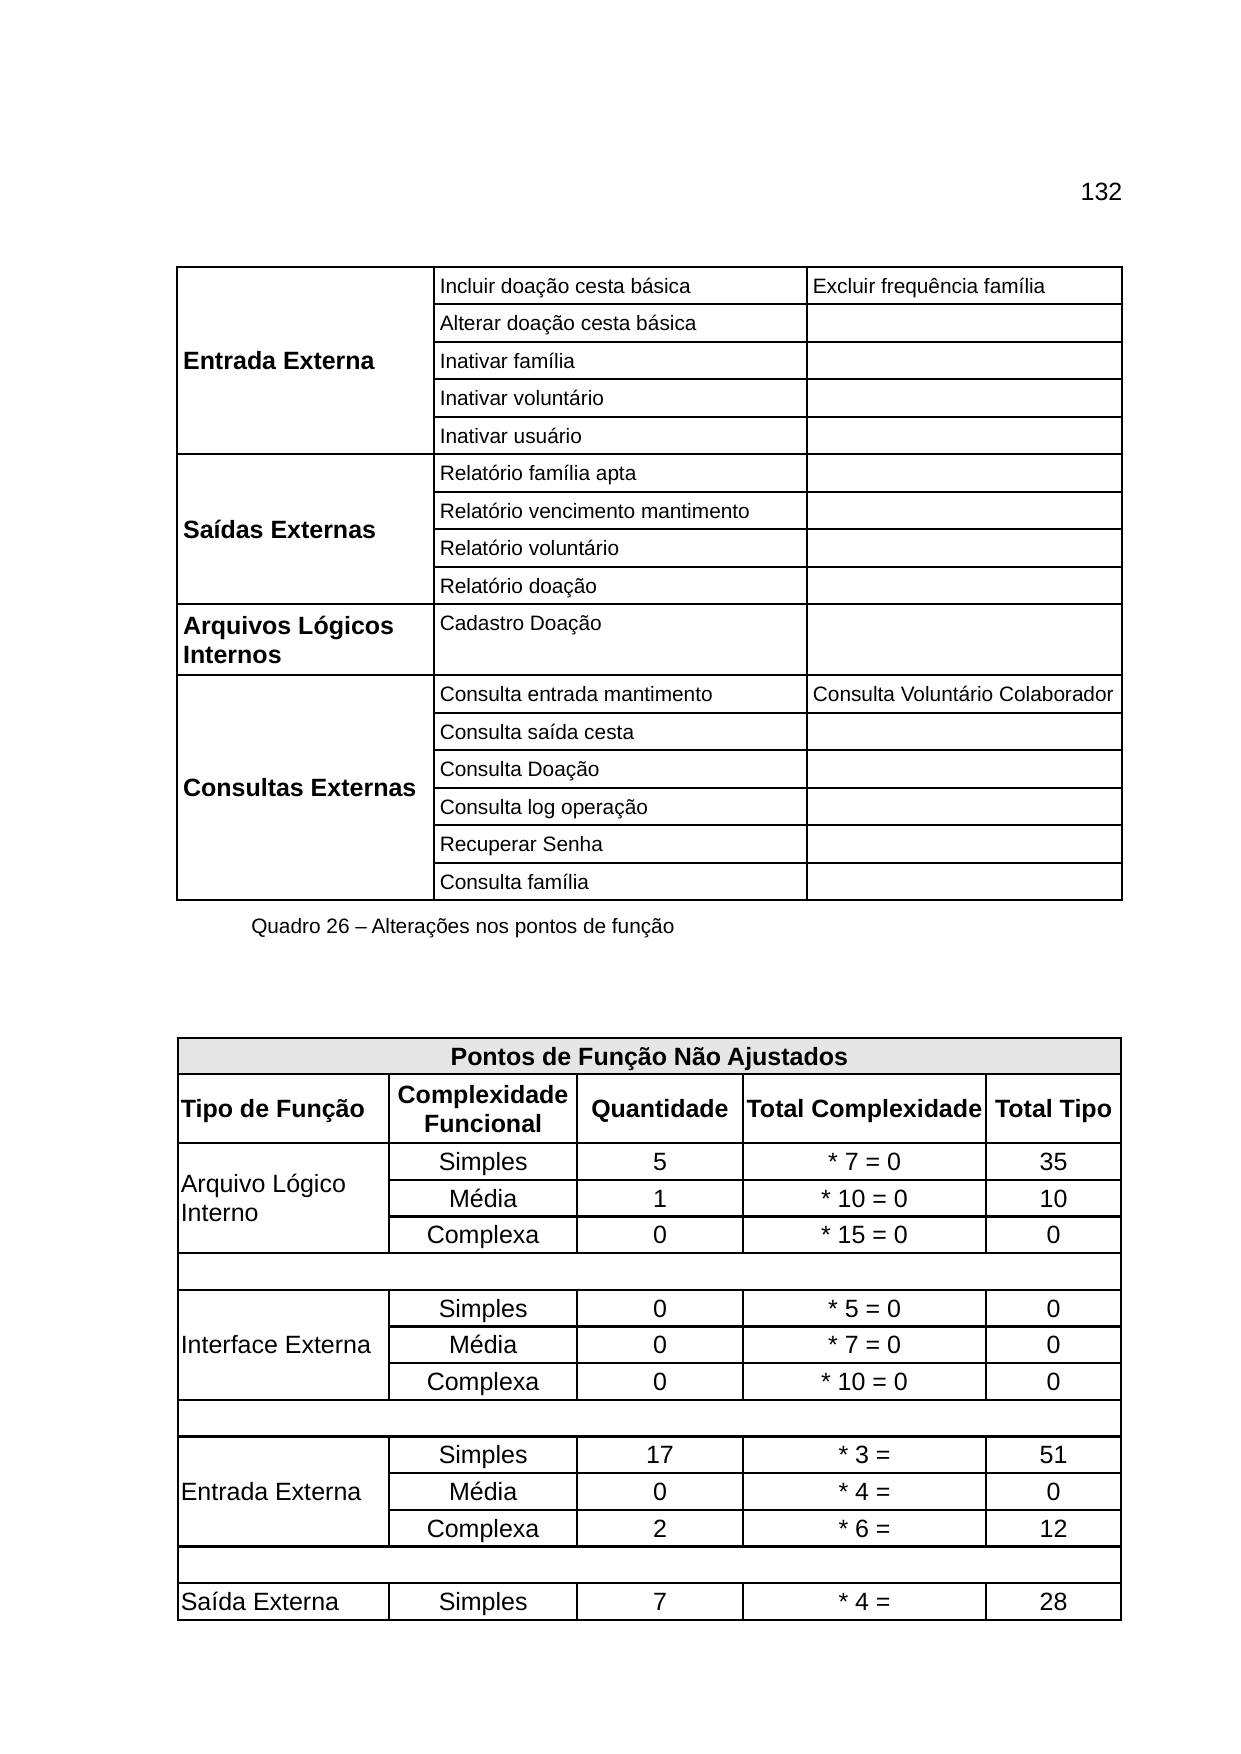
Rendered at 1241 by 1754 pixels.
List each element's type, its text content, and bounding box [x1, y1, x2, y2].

table_cell Entrada Externa [178, 268, 433, 453]
table_cell 0 [578, 1218, 742, 1252]
table_cell 0 [987, 1364, 1120, 1399]
table_cell Relatório doação [435, 568, 806, 603]
table_cell Média [390, 1181, 576, 1215]
table_cell Consulta Doação [435, 751, 806, 787]
table_cell Simples [390, 1438, 576, 1472]
table_header Pontos de Função Não Ajustados [179, 1039, 1120, 1073]
table_cell 0 [578, 1328, 742, 1362]
table_cell Consulta saída cesta [435, 714, 806, 749]
table_cell Quantidade [578, 1075, 742, 1142]
table_cell [808, 305, 1121, 341]
table_cell [808, 343, 1121, 378]
table_cell Tipo de Função [179, 1075, 388, 1142]
table_cell [179, 1548, 1120, 1582]
table_cell 0 [987, 1474, 1120, 1509]
table_cell Recuperar Senha [435, 826, 806, 862]
table_cell * 7 = 0 [744, 1328, 985, 1362]
table_cell * 7 = 0 [744, 1144, 985, 1179]
text Quadro 26 – Alterações nos pontos de função [177, 914, 1122, 938]
table_cell Simples [390, 1291, 576, 1325]
table_cell 17 [578, 1438, 742, 1472]
table_cell [179, 1401, 1120, 1435]
table_cell [808, 568, 1121, 603]
table_cell * 10 = 0 [744, 1181, 985, 1215]
table_cell [808, 455, 1121, 491]
table_cell Total Complexidade [744, 1075, 985, 1142]
table_cell Inativar família [435, 343, 806, 378]
table_cell [808, 380, 1121, 416]
table_cell [808, 864, 1121, 899]
table_cell [808, 530, 1121, 566]
table_cell * 15 = 0 [744, 1218, 985, 1252]
table_cell * 4 = [744, 1474, 985, 1509]
table_cell 0 [987, 1328, 1120, 1362]
table_cell Incluir doação cesta básica [435, 268, 806, 303]
table_cell [808, 418, 1121, 453]
table_cell Relatório família apta [435, 455, 806, 491]
table_cell 28 [987, 1584, 1120, 1619]
table_cell 1 [578, 1181, 742, 1215]
table_cell 35 [987, 1144, 1120, 1179]
table_cell 5 [578, 1144, 742, 1179]
table_cell 0 [987, 1218, 1120, 1252]
table_cell Consulta entrada mantimento [435, 676, 806, 712]
table_cell Consultas Externas [178, 676, 433, 899]
table_cell Entrada Externa [179, 1438, 388, 1545]
table_cell Simples [390, 1144, 576, 1179]
table_cell * 3 = [744, 1438, 985, 1472]
table_cell [808, 714, 1121, 749]
table_cell Complexa [390, 1364, 576, 1399]
table_cell [808, 751, 1121, 787]
table_cell Inativar usuário [435, 418, 806, 453]
table_cell Simples [390, 1584, 576, 1619]
table_cell * 10 = 0 [744, 1364, 985, 1399]
table_cell [179, 1254, 1120, 1289]
table_cell Complexidade Funcional [390, 1075, 576, 1142]
table_cell 0 [578, 1474, 742, 1509]
table_cell 2 [578, 1511, 742, 1545]
table_cell 7 [578, 1584, 742, 1619]
table_cell [808, 605, 1121, 674]
table_cell Excluir frequência família [808, 268, 1121, 303]
table_cell * 5 = 0 [744, 1291, 985, 1325]
table_cell Cadastro Doação [435, 605, 806, 674]
table_cell Consulta família [435, 864, 806, 899]
table_cell 0 [578, 1291, 742, 1325]
table_cell Média [390, 1474, 576, 1509]
table_cell Arquivo Lógico Interno [179, 1144, 388, 1252]
table_cell * 4 = [744, 1584, 985, 1619]
table_cell * 6 = [744, 1511, 985, 1545]
table_cell Arquivos Lógicos Internos [178, 605, 433, 674]
table_cell [808, 826, 1121, 862]
table_cell Relatório vencimento mantimento [435, 493, 806, 528]
table_cell Saídas Externas [178, 455, 433, 603]
table_cell 0 [578, 1364, 742, 1399]
table_cell 12 [987, 1511, 1120, 1545]
table_cell Média [390, 1328, 576, 1362]
table_cell Relatório voluntário [435, 530, 806, 566]
table_cell 10 [987, 1181, 1120, 1215]
table_cell [808, 493, 1121, 528]
table_cell 0 [987, 1291, 1120, 1325]
table_cell Complexa [390, 1218, 576, 1252]
table_cell Total Tipo [987, 1075, 1120, 1142]
table_cell Complexa [390, 1511, 576, 1545]
table_cell Saída Externa [179, 1584, 388, 1619]
table_cell Consulta log operação [435, 789, 806, 824]
table_cell [808, 789, 1121, 824]
table_cell 51 [987, 1438, 1120, 1472]
table_cell Consulta Voluntário Colaborador [808, 676, 1121, 712]
table_cell Inativar voluntário [435, 380, 806, 416]
table_cell Alterar doação cesta básica [435, 305, 806, 341]
table_cell Interface Externa [179, 1291, 388, 1399]
